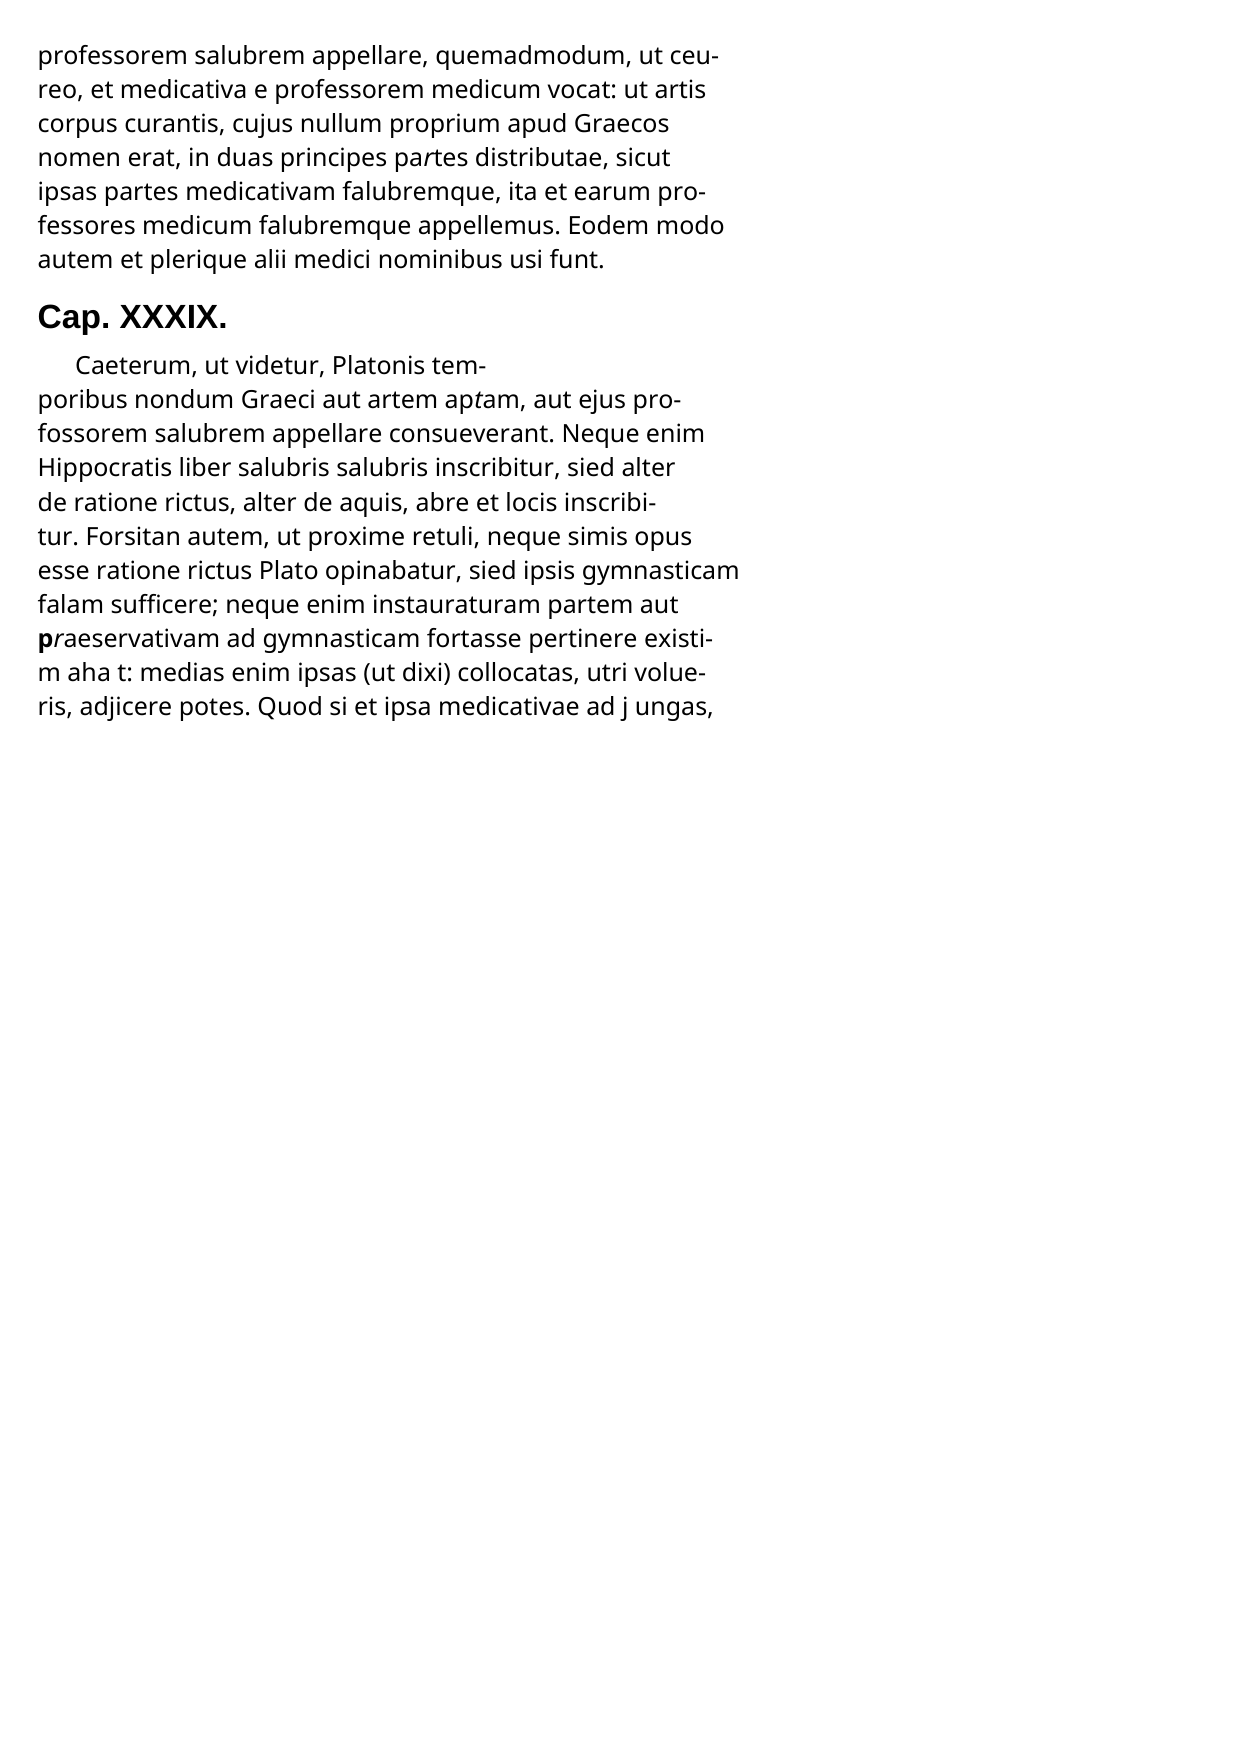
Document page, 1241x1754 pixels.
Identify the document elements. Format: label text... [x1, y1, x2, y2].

subtitle Cap. XXXIX. [37, 297, 1203, 335]
text professorem salubrem appellare, quemadmodum, ut ceu- reo, et medicativa e professorem medicum vocat: ut artis corpus curantis, cujus nullum proprium apud Graecos nomen erat, in duas principes partes distributae, sicut ipsas partes medicativam falubremque, ita et earum pro- fessores medicum falubremque appellemus. Eodem modo autem et plerique alii medici nominibus usi funt. [37, 37, 1203, 276]
text Caeterum, ut videtur, Platonis tem- poribus nondum Graeci aut artem aptam, aut ejus pro- fossorem salubrem appellare consueverant. Neque enim Hippocratis liber salubris salubris inscribitur, sied alter de ratione rictus, alter de aquis, abre et locis inscribi- tur. Forsitan autem, ut proxime retuli, neque simis opus esse ratione rictus Plato opinabatur, sied ipsis gymnasticam falam sufficere; neque enim instauraturam partem aut praeservativam ad gymnasticam fortasse pertinere existi- m aha t: medias enim ipsas (ut dixi) collocatas, utri volue- ris, adjicere potes. Quod si et ipsa medicativae ad j ungas, [37, 348, 1203, 723]
